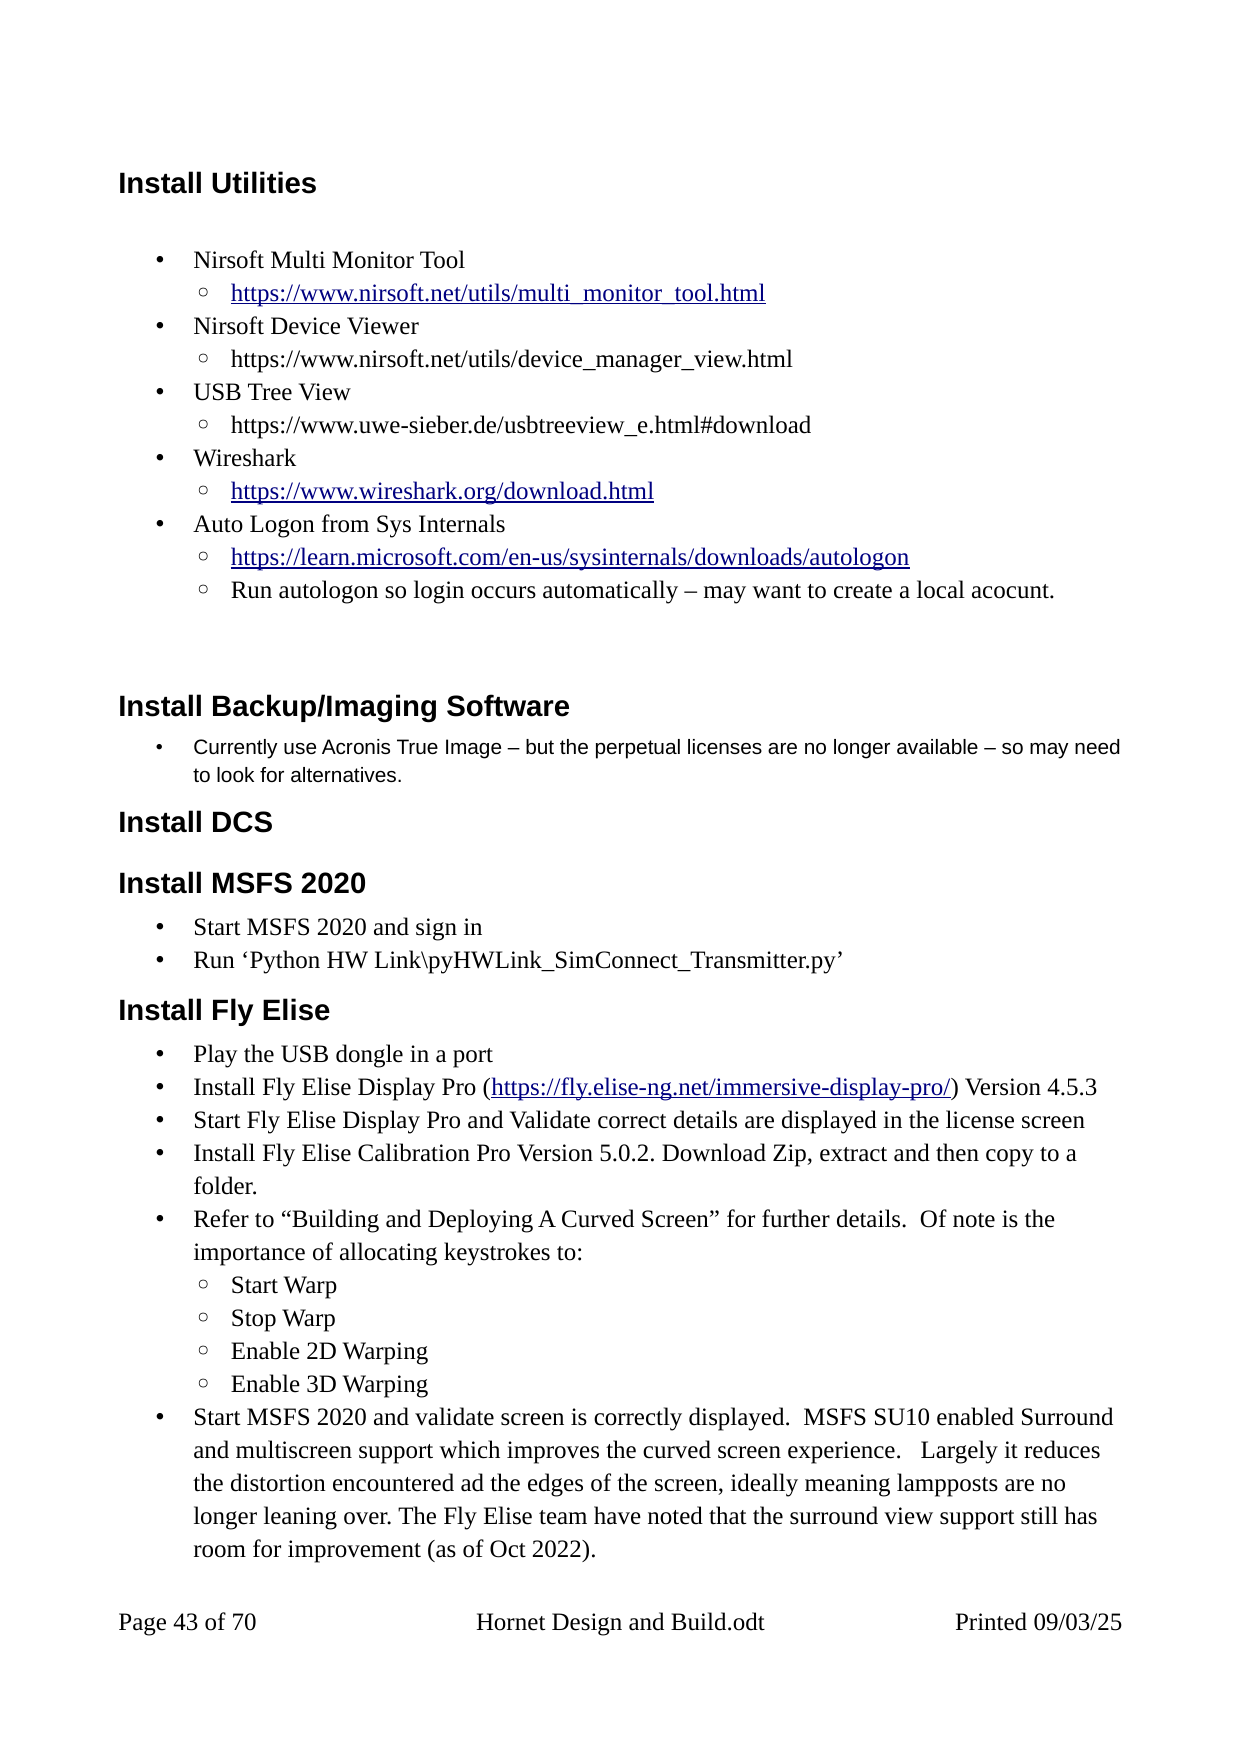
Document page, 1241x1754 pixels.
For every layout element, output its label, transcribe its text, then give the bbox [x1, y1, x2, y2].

list Install Fly Elise Calibration Pro Version 5.0.2. Download Zip, extract and then copy to a folder. [156, 1138, 1122, 1199]
list Install Fly Elise Display Pro (https://fly.elise-ng.net/immersive-display-pro/) Version 4.5.3 [156, 1072, 1122, 1101]
list Refer to “Building and Deploying A Curved Screen” for further details. Of note is the importance of allocating keystrokes to: [156, 1204, 1122, 1266]
list Currently use Acronis True Image – but the perpetual licenses are no longer available – so may need to look for alternatives. [156, 735, 1122, 787]
list Play the USB dongle in a port [156, 1039, 1122, 1067]
list Run ‘Python HW Link\pyHWLink_SimConnect_Transmitter.py’ [156, 945, 1122, 974]
list https://www.uwe-sieber.de/usbtreeview_e.html#download [193, 410, 1122, 439]
subtitle Install Utilities [118, 166, 1122, 199]
list https://learn.microsoft.com/en-us/sysinternals/downloads/autologon [193, 542, 1122, 571]
subtitle Install Backup/Imaging Software [118, 689, 1122, 723]
list Nirsoft Device Viewer [156, 311, 1122, 340]
subtitle Install DCS [118, 805, 1122, 838]
list Start Fly Elise Display Pro and Validate correct details are displayed in the license screen [156, 1105, 1122, 1133]
list https://www.wireshark.org/download.html [193, 476, 1122, 505]
list Run autologon so login occurs automatically – may want to create a local acocunt. [193, 575, 1122, 604]
list Auto Logon from Sys Internals [156, 509, 1122, 538]
list Wireshark [156, 443, 1122, 472]
list https://www.nirsoft.net/utils/multi_monitor_tool.html [193, 278, 1122, 307]
list Stop Warp [193, 1303, 1122, 1332]
list https://www.nirsoft.net/utils/device_manager_view.html [193, 344, 1122, 373]
list Nirsoft Multi Monitor Tool [156, 245, 1122, 274]
list Start Warp [193, 1270, 1122, 1299]
list USB Tree View [156, 377, 1122, 406]
list Start MSFS 2020 and sign in [156, 912, 1122, 941]
subtitle Install Fly Elise [118, 992, 1122, 1026]
list Enable 3D Warping [193, 1369, 1122, 1398]
list Enable 2D Warping [193, 1336, 1122, 1365]
subtitle Install MSFS 2020 [118, 866, 1122, 899]
list Start MSFS 2020 and validate screen is correctly displayed. MSFS SU10 enabled Surround and multiscreen support which improves the curved screen experience. Largely it reduces the distortion encountered ad the edges of the screen, ideally meaning lampposts are no longer leaning over. The Fly Elise team have noted that the surround view support still has room for improvement (as of Oct 2022). [156, 1402, 1122, 1563]
